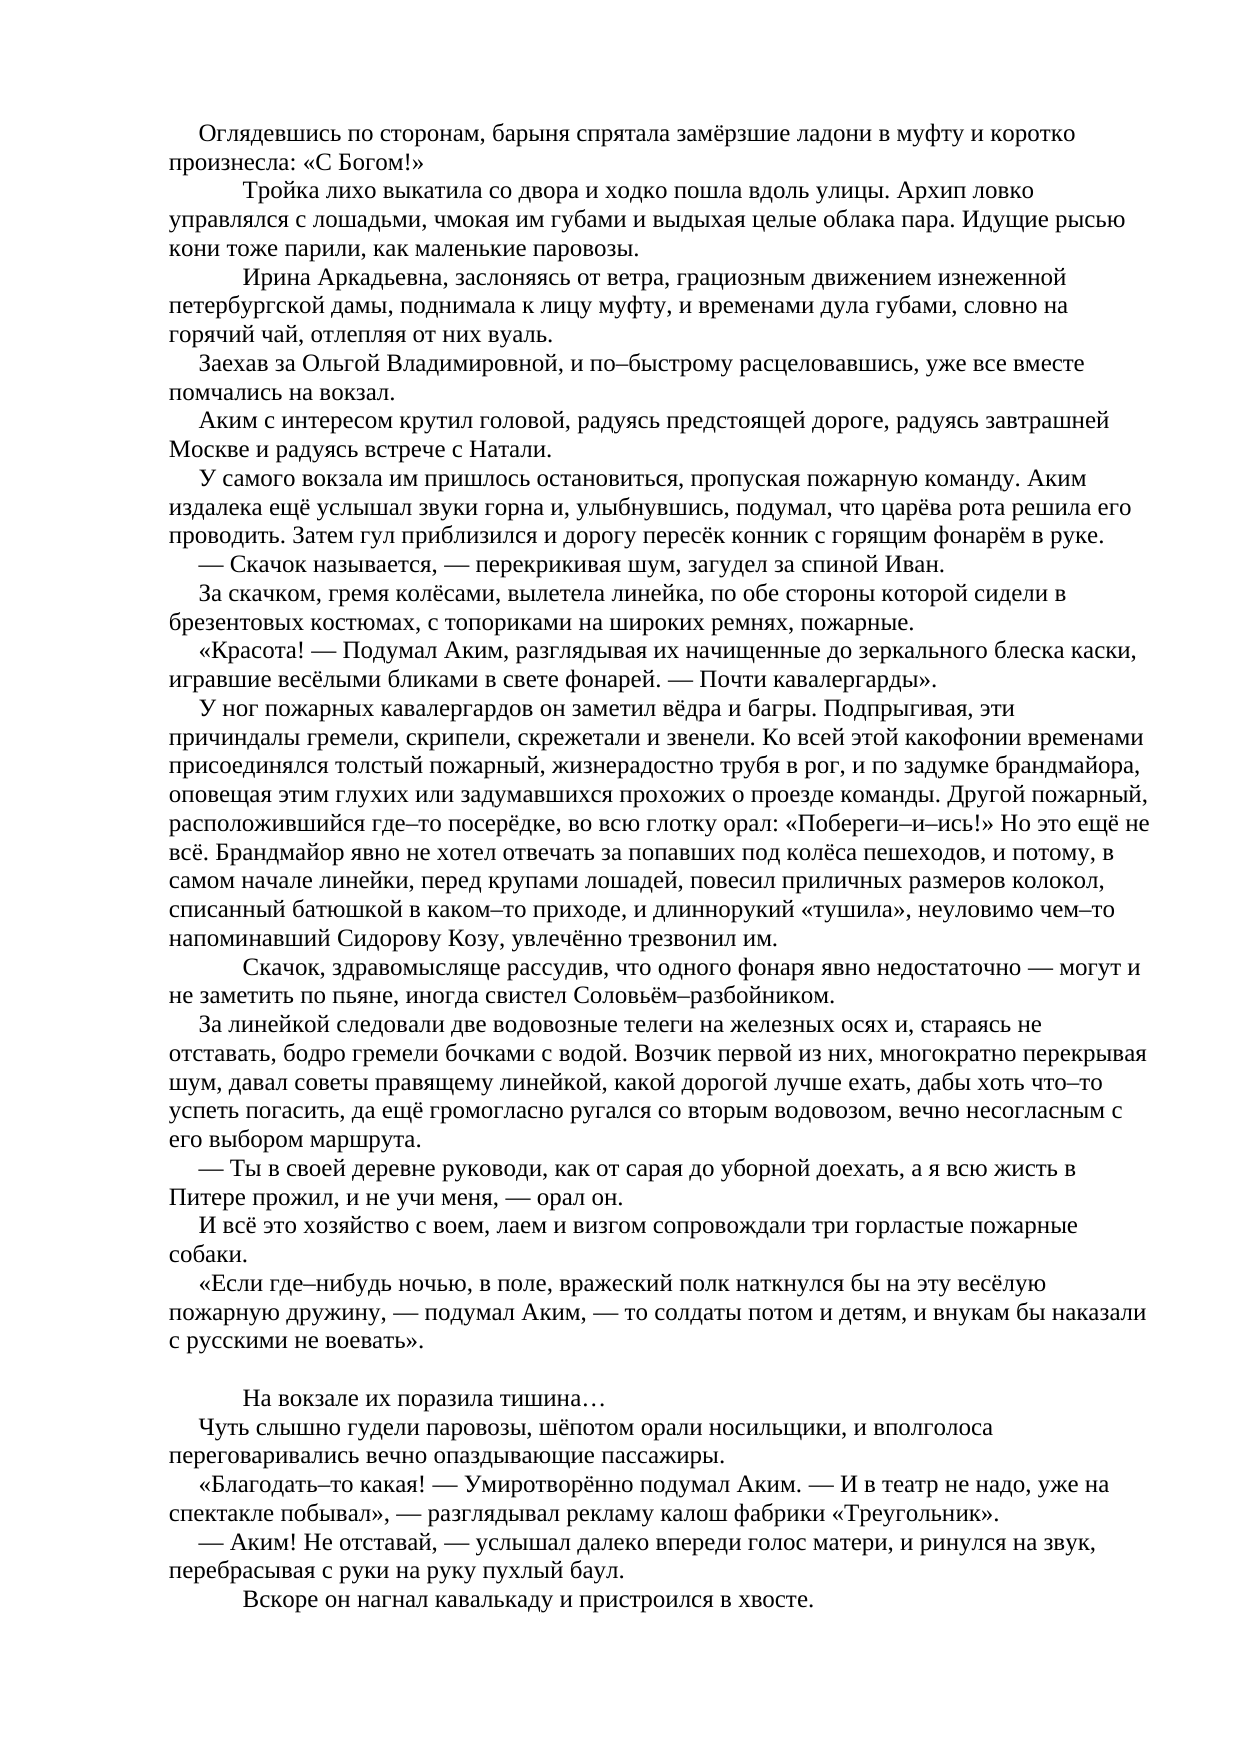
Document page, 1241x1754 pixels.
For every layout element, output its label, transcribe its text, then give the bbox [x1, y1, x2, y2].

text Заехав за Ольгой Владимировной, и по–быстрому расцеловавшись, уже все вместе помчались на вокзал. [169, 348, 1152, 406]
text Вскоре он нагнал кавалькаду и пристроился в хвосте. [169, 1584, 1152, 1613]
text — Аким! Не отставай, — услышал далеко впереди голос матери, и ринулся на звук, перебрасывая с руки на руку пухлый баул. [169, 1527, 1152, 1584]
text Оглядевшись по сторонам, барыня спрятала замёрзшие ладони в муфту и коротко произнесла: «С Богом!» [169, 118, 1152, 176]
text У самого вокзала им пришлось остановиться, пропуская пожарную команду. Аким издалека ещё услышал звуки горна и, улыбнувшись, подумал, что царёва рота решила его проводить. Затем гул приблизился и дорогу пересёк конник с горящим фонарём в руке. [169, 463, 1152, 549]
text — Скачок называется, — перекрикивая шум, загудел за спиной Иван. [169, 549, 1152, 578]
text Чуть слышно гудели паровозы, шёпотом орали носильщики, и вполголоса переговаривались вечно опаздывающие пассажиры. [169, 1412, 1152, 1469]
text Тройка лихо выкатила со двора и ходко пошла вдоль улицы. Архип ловко управлялся с лошадьми, чмокая им губами и выдыхая целые облака пара. Идущие рысью кони тоже парили, как маленькие паровозы. [169, 176, 1152, 262]
text «Красота! — Подумал Аким, разглядывая их начищенные до зеркального блеска каски, игравшие весёлыми бликами в свете фонарей. — Почти кавалергарды». [169, 636, 1152, 693]
text — Ты в своей деревне руководи, как от сарая до уборной доехать, а я всю жисть в Питере прожил, и не учи меня, — орал он. [169, 1153, 1152, 1211]
text Аким с интересом крутил головой, радуясь предстоящей дороге, радуясь завтрашней Москве и радуясь встрече с Натали. [169, 406, 1152, 463]
text «Если где–нибудь ночью, в поле, вражеский полк наткнулся бы на эту весёлую пожарную дружину, — подумал Аким, — то солдаты потом и детям, и внукам бы наказали с русскими не воевать». [169, 1268, 1152, 1354]
text За скачком, гремя колёсами, вылетела линейка, по обе стороны которой сидели в брезентовых костюмах, с топориками на широких ремнях, пожарные. [169, 578, 1152, 636]
text У ног пожарных кавалергардов он заметил вёдра и багры. Подпрыгивая, эти причиндалы гремели, скрипели, скрежетали и звенели. Ко всей этой какофонии временами присоединялся толстый пожарный, жизнерадостно трубя в рог, и по задумке брандмайора, оповещая этим глухих или задумавшихся прохожих о проезде команды. Другой пожарный, расположившийся где–то посерёдке, во всю глотку орал: «Побереги–и–ись!» Но это ещё не всё. Брандмайор явно не хотел отвечать за попавших под колёса пешеходов, и потому, в самом начале линейки, перед крупами лошадей, повесил приличных размеров колокол, списанный батюшкой в каком–то приходе, и длиннорукий «тушила», неуловимо чем–то напоминавший Сидорову Козу, увлечённо трезвонил им. [169, 693, 1152, 952]
text Скачок, здравомысляще рассудив, что одного фонаря явно недостаточно — могут и не заметить по пьяне, иногда свистел Соловьём–разбойником. [169, 952, 1152, 1009]
text Ирина Аркадьевна, заслоняясь от ветра, грациозным движением изнеженной петербургской дамы, поднимала к лицу муфту, и временами дула губами, словно на горячий чай, отлепляя от них вуаль. [169, 262, 1152, 348]
text И всё это хозяйство с воем, лаем и визгом сопровождали три горластые пожарные собаки. [169, 1211, 1152, 1268]
text За линейкой следовали две водовозные телеги на железных осях и, стараясь не отставать, бодро гремели бочками с водой. Возчик первой из них, многократно перекрывая шум, давал советы правящему линейкой, какой дорогой лучше ехать, дабы хоть что–то успеть погасить, да ещё громогласно ругался со вторым водовозом, вечно несогласным с его выбором маршрута. [169, 1009, 1152, 1153]
text «Благодать–то какая! — Умиротворённо подумал Аким. — И в театр не надо, уже на спектакле побывал», — разглядывал рекламу калош фабрики «Треугольник». [169, 1469, 1152, 1527]
text На вокзале их поразила тишина… [169, 1383, 1152, 1412]
